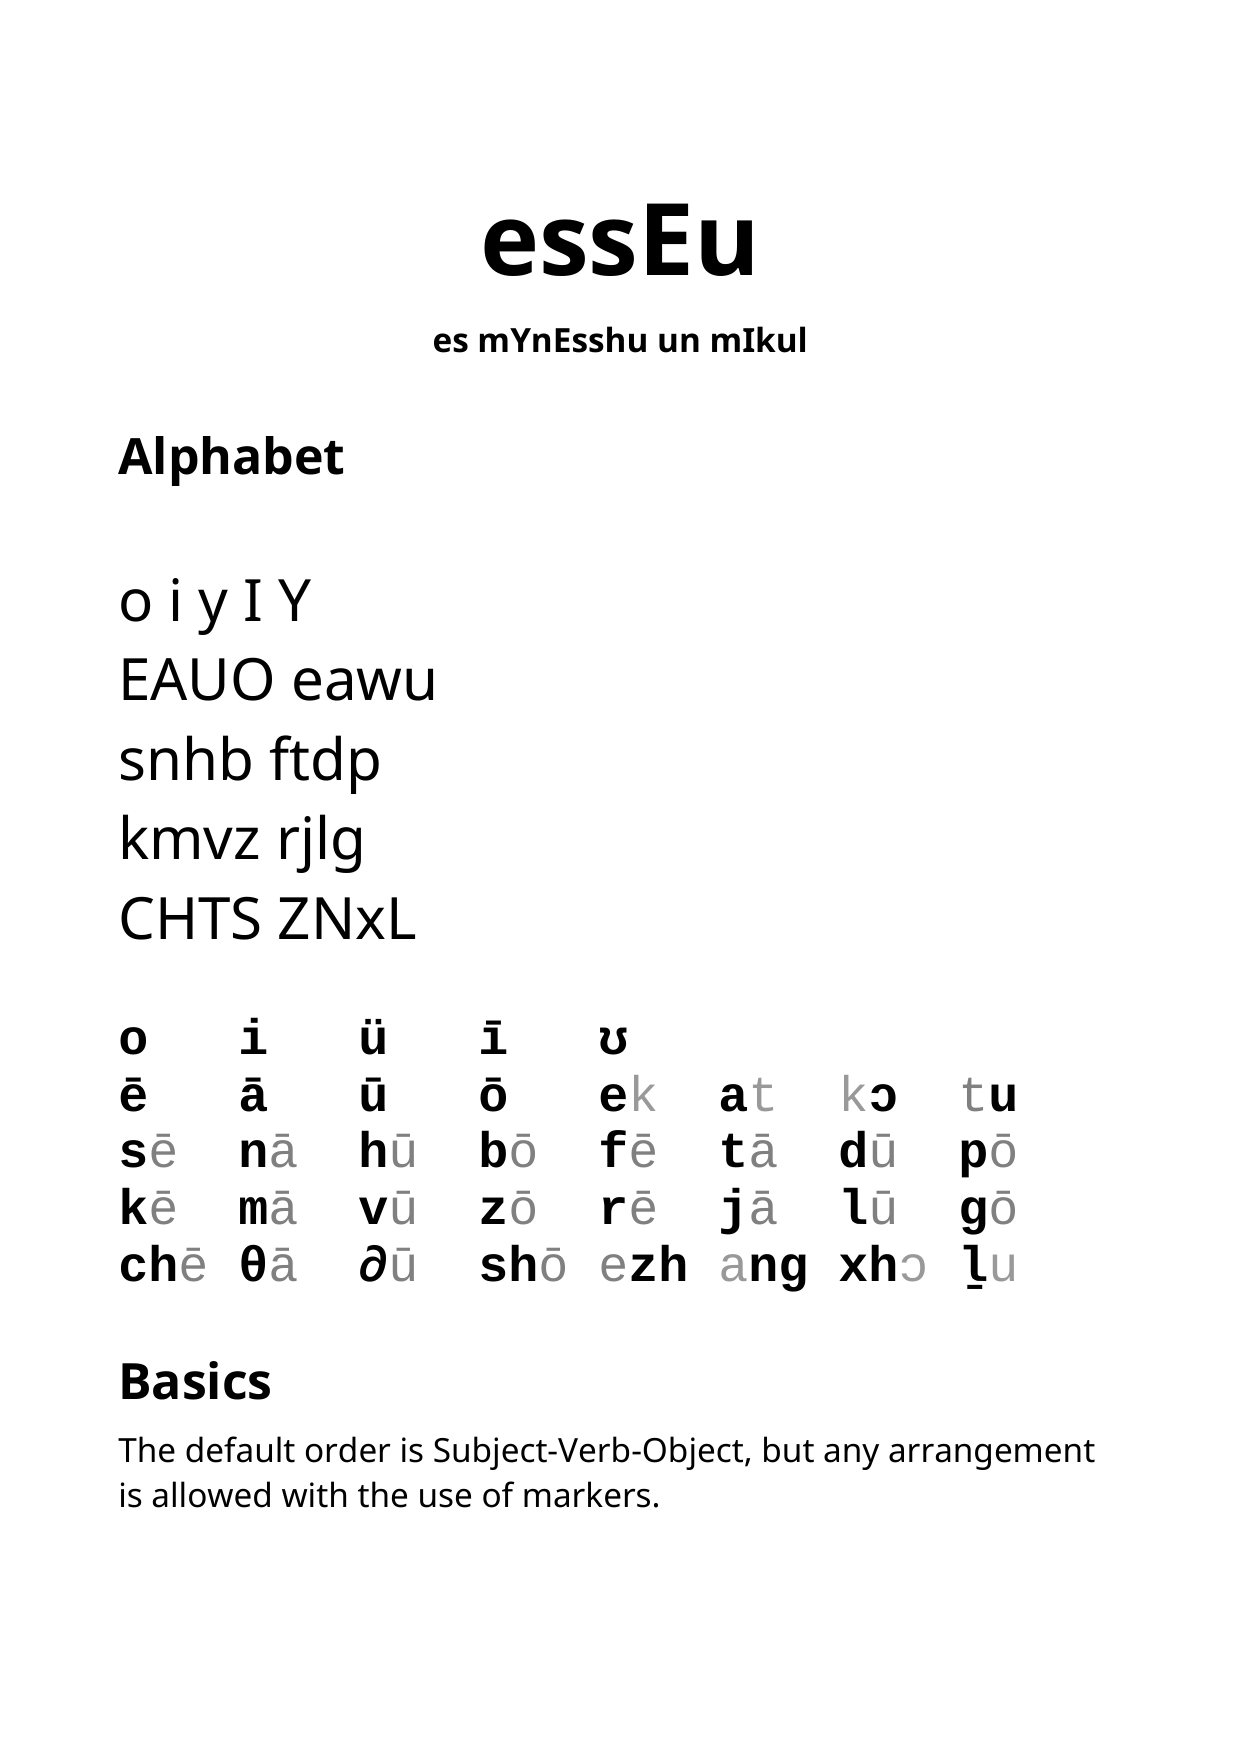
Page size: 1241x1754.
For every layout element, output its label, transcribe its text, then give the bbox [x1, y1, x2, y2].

text kē mā vū zō rē jā lū gō [118, 1183, 1122, 1239]
text o i y I Y [118, 559, 1122, 638]
text chē θā ∂ū shō ezh ang xhɔ ḻu [118, 1239, 1122, 1296]
text ē ā ū ō ek at kɔ tu [118, 1069, 1122, 1126]
text EAUO eawu [118, 638, 1122, 718]
subtitle Alphabet [118, 421, 1122, 489]
subtitle Basics [118, 1346, 1122, 1414]
text kmvz rjlg [118, 797, 1122, 877]
title essEu [118, 168, 1122, 304]
text es mYnEsshu un mIkul [118, 317, 1122, 362]
text snhb ftdp [118, 718, 1122, 797]
text o i ü ī ʊ [118, 1013, 1122, 1069]
text sē nā hū bō fē tā dū pō [118, 1126, 1122, 1183]
text The default order is Subject-Verb-Object, but any arrangement is allowed with the use of markers. [118, 1427, 1122, 1518]
text CHTS ZNxL [118, 877, 1122, 956]
